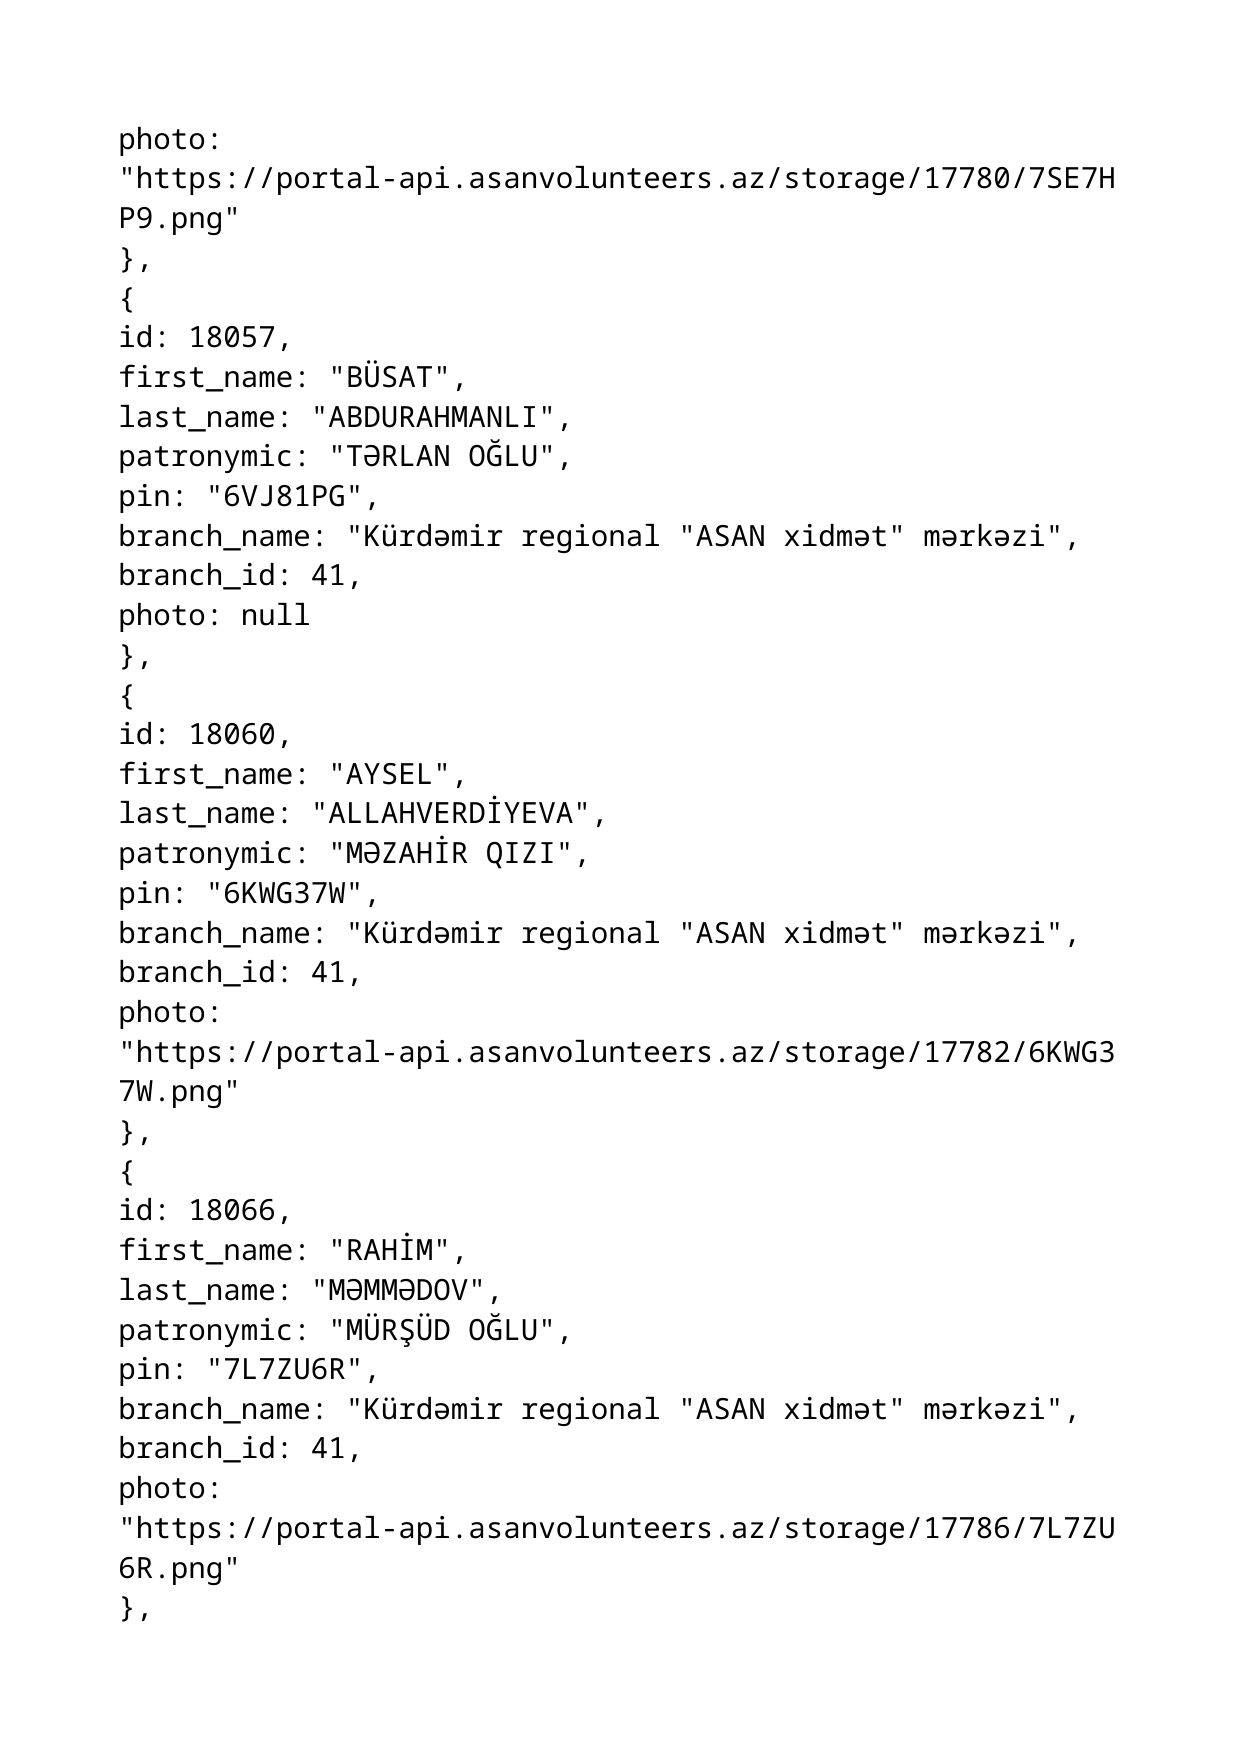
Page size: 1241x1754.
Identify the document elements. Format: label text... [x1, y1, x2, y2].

text last_name: "MƏMMƏDOV", [118, 1269, 1122, 1309]
text id: 18066, [118, 1190, 1122, 1229]
text { [118, 674, 1122, 713]
text { [118, 1150, 1122, 1190]
text photo: "https://portal-api.asanvolunteers.az/storage/17780/7SE7HP9.png" [118, 118, 1122, 237]
text branch_id: 41, [118, 1428, 1122, 1467]
text patronymic: "MÜRŞÜD OĞLU", [118, 1309, 1122, 1348]
text branch_id: 41, [118, 952, 1122, 991]
text }, [118, 1587, 1122, 1626]
text photo: null [118, 594, 1122, 634]
text branch_id: 41, [118, 555, 1122, 594]
text id: 18057, [118, 317, 1122, 356]
text pin: "7L7ZU6R", [118, 1348, 1122, 1388]
text pin: "6VJ81PG", [118, 475, 1122, 515]
text first_name: "RAHİM", [118, 1229, 1122, 1269]
text first_name: "AYSEL", [118, 753, 1122, 793]
text pin: "6KWG37W", [118, 872, 1122, 912]
text last_name: "ABDURAHMANLI", [118, 396, 1122, 436]
text patronymic: "MƏZAHİR QIZI", [118, 832, 1122, 872]
text id: 18060, [118, 713, 1122, 753]
text last_name: "ALLAHVERDİYEVA", [118, 793, 1122, 832]
text photo: "https://portal-api.asanvolunteers.az/storage/17782/6KWG37W.png" [118, 991, 1122, 1110]
text branch_name: "Kürdəmir regional "ASAN xidmət" mərkəzi", [118, 515, 1122, 555]
text { [118, 277, 1122, 317]
text branch_name: "Kürdəmir regional "ASAN xidmət" mərkəzi", [118, 1388, 1122, 1428]
text photo: "https://portal-api.asanvolunteers.az/storage/17786/7L7ZU6R.png" [118, 1467, 1122, 1587]
text branch_name: "Kürdəmir regional "ASAN xidmət" mərkəzi", [118, 912, 1122, 952]
text }, [118, 1110, 1122, 1150]
text }, [118, 634, 1122, 674]
text first_name: "BÜSAT", [118, 356, 1122, 396]
text patronymic: "TƏRLAN OĞLU", [118, 436, 1122, 475]
text }, [118, 237, 1122, 277]
